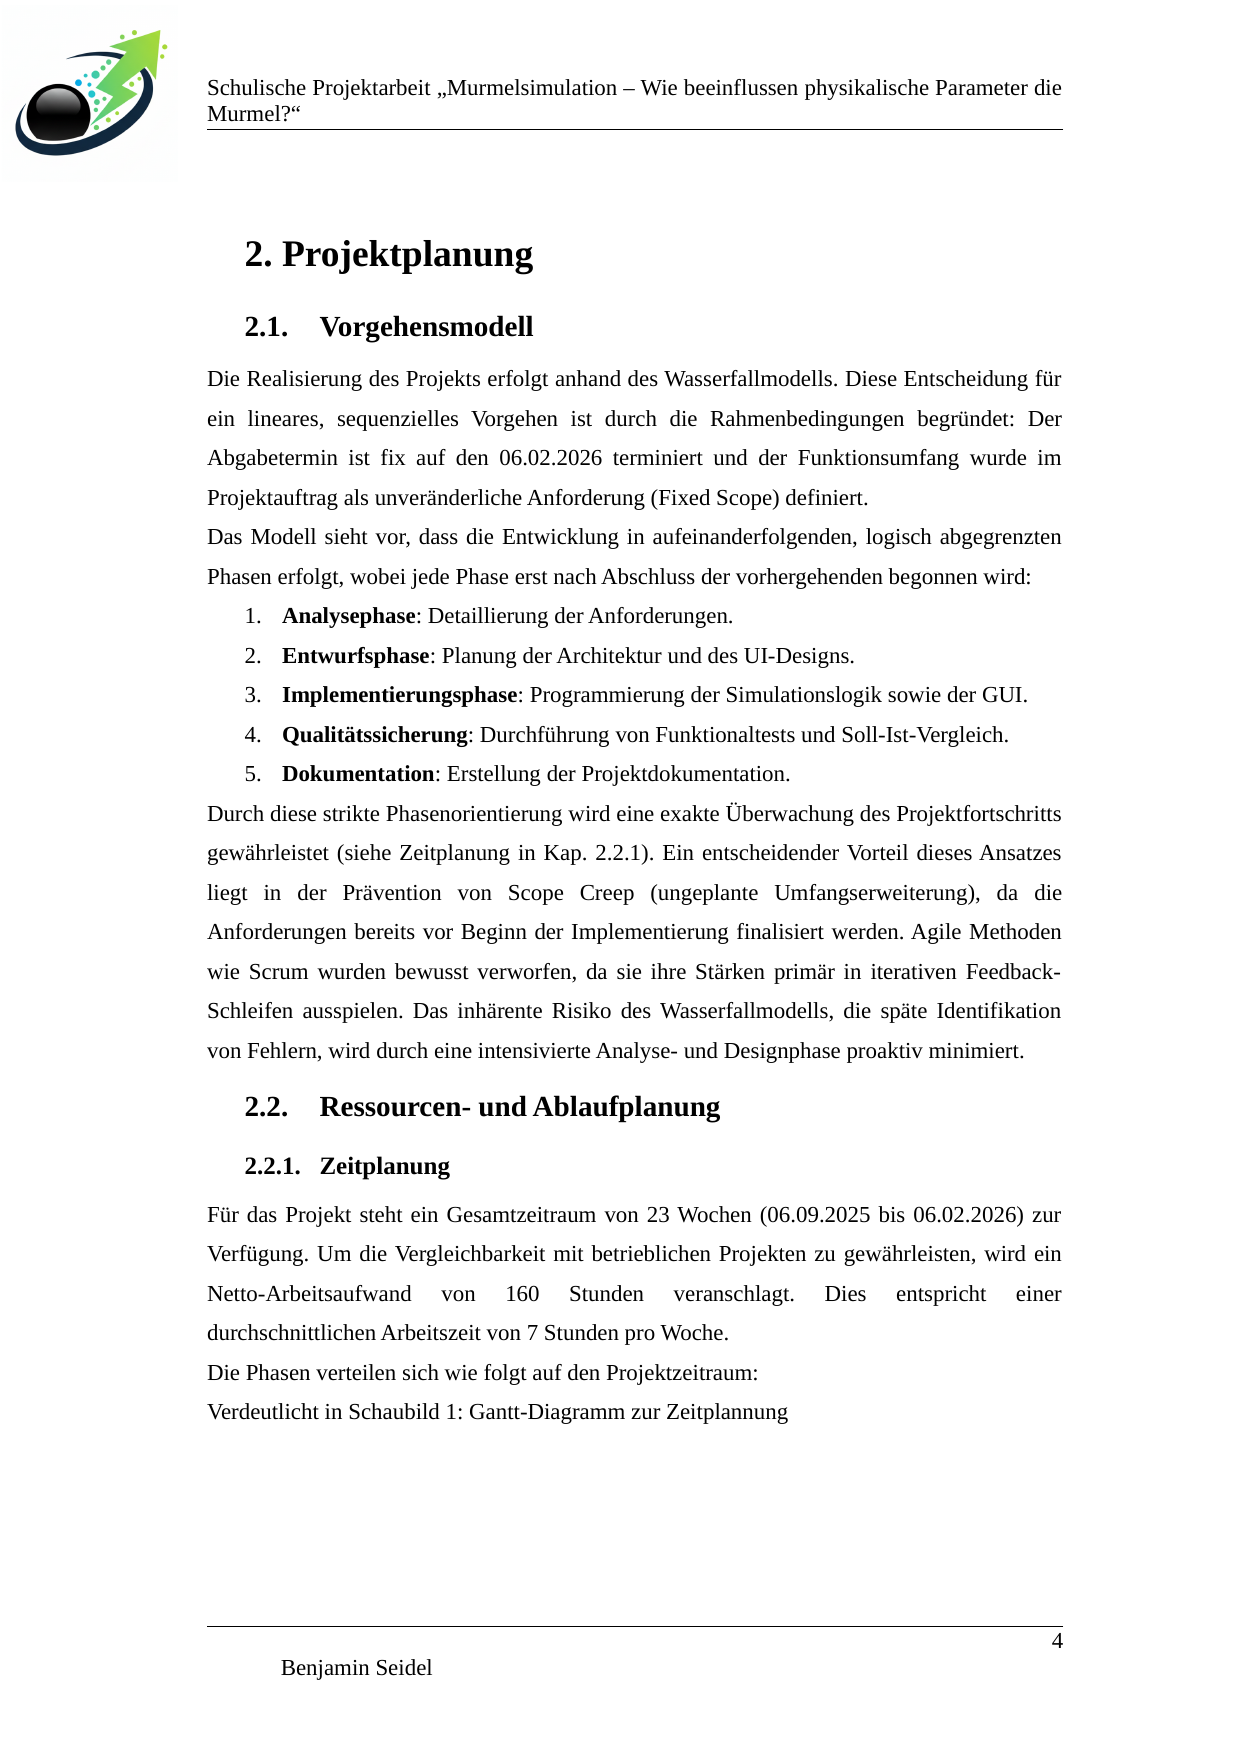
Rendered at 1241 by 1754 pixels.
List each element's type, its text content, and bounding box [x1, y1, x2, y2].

text Das Modell sieht vor, dass die Entwicklung in aufeinanderfolgenden, logisch abgegrenzten Phasen erfolgt, wobei jede Phase erst nach Abschluss der vorhergehenden begonnen wird: [207, 523, 1063, 589]
subtitle Ressourcen- und Ablaufplanung [244, 1089, 1063, 1122]
subtitle Projektplanung [244, 232, 1063, 275]
text Die Realisierung des Projekts erfolgt anhand des Wasserfallmodells. Diese Entscheidung für ein lineares, sequenzielles Vorgehen ist durch die Rahmenbedingungen begründet: Der Abgabetermin ist fix auf den 06.02.2026 terminiert und der Funktionsumfang wurde im Projektauftrag als unveränderliche Anforderung (Fixed Scope) definiert. [207, 366, 1063, 510]
list Dokumentation: Erstellung der Projektdokumentation. [244, 760, 1063, 787]
list Qualitätssicherung: Durchführung von Funktionaltests und Soll-Ist-Vergleich. [244, 721, 1063, 747]
text Durch diese strikte Phasenorientierung wird eine exakte Überwachung des Projektfortschritts gewährleistet (siehe Zeitplanung in Kap. 2.2.1). Ein entscheidender Vorteil dieses Ansatzes liegt in der Prävention von Scope Creep (ungeplante Umfangserweiterung), da die Anforderungen bereits vor Beginn der Implementierung finalisiert werden. Agile Methoden wie Scrum wurden bewusst verworfen, da sie ihre Stärken primär in iterativen Feedback-Schleifen ausspielen. Das inhärente Risiko des Wasserfallmodells, die späte Identifikation von Fehlern, wird durch eine intensivierte Analyse- und Designphase proaktiv minimiert. [207, 800, 1063, 1063]
text Verdeutlicht in Schaubild 1: Gantt-Diagramm zur Zeitplannung [207, 1398, 1063, 1424]
text Für das Projekt steht ein Gesamtzeitraum von 23 Wochen (06.09.2025 bis 06.02.2026) zur Verfügung. Um die Vergleichbarkeit mit betrieblichen Projekten zu gewährleisten, wird ein Netto-Arbeitsaufwand von 160 Stunden veranschlagt. Dies entspricht einer durchschnittlichen Arbeitszeit von 7 Stunden pro Woche. [207, 1201, 1063, 1346]
subtitle Vorgehensmodell [244, 309, 1063, 342]
list Analysephase: Detaillierung der Anforderungen. [244, 602, 1063, 629]
subtitle Zeitplanung [244, 1151, 1063, 1180]
picture [1, 5, 178, 182]
list Implementierungsphase: Programmierung der Simulationslogik sowie der GUI. [244, 681, 1063, 708]
list Entwurfsphase: Planung der Architektur und des UI-Designs. [244, 642, 1063, 668]
text Die Phasen verteilen sich wie folgt auf den Projektzeitraum: [207, 1359, 1063, 1385]
